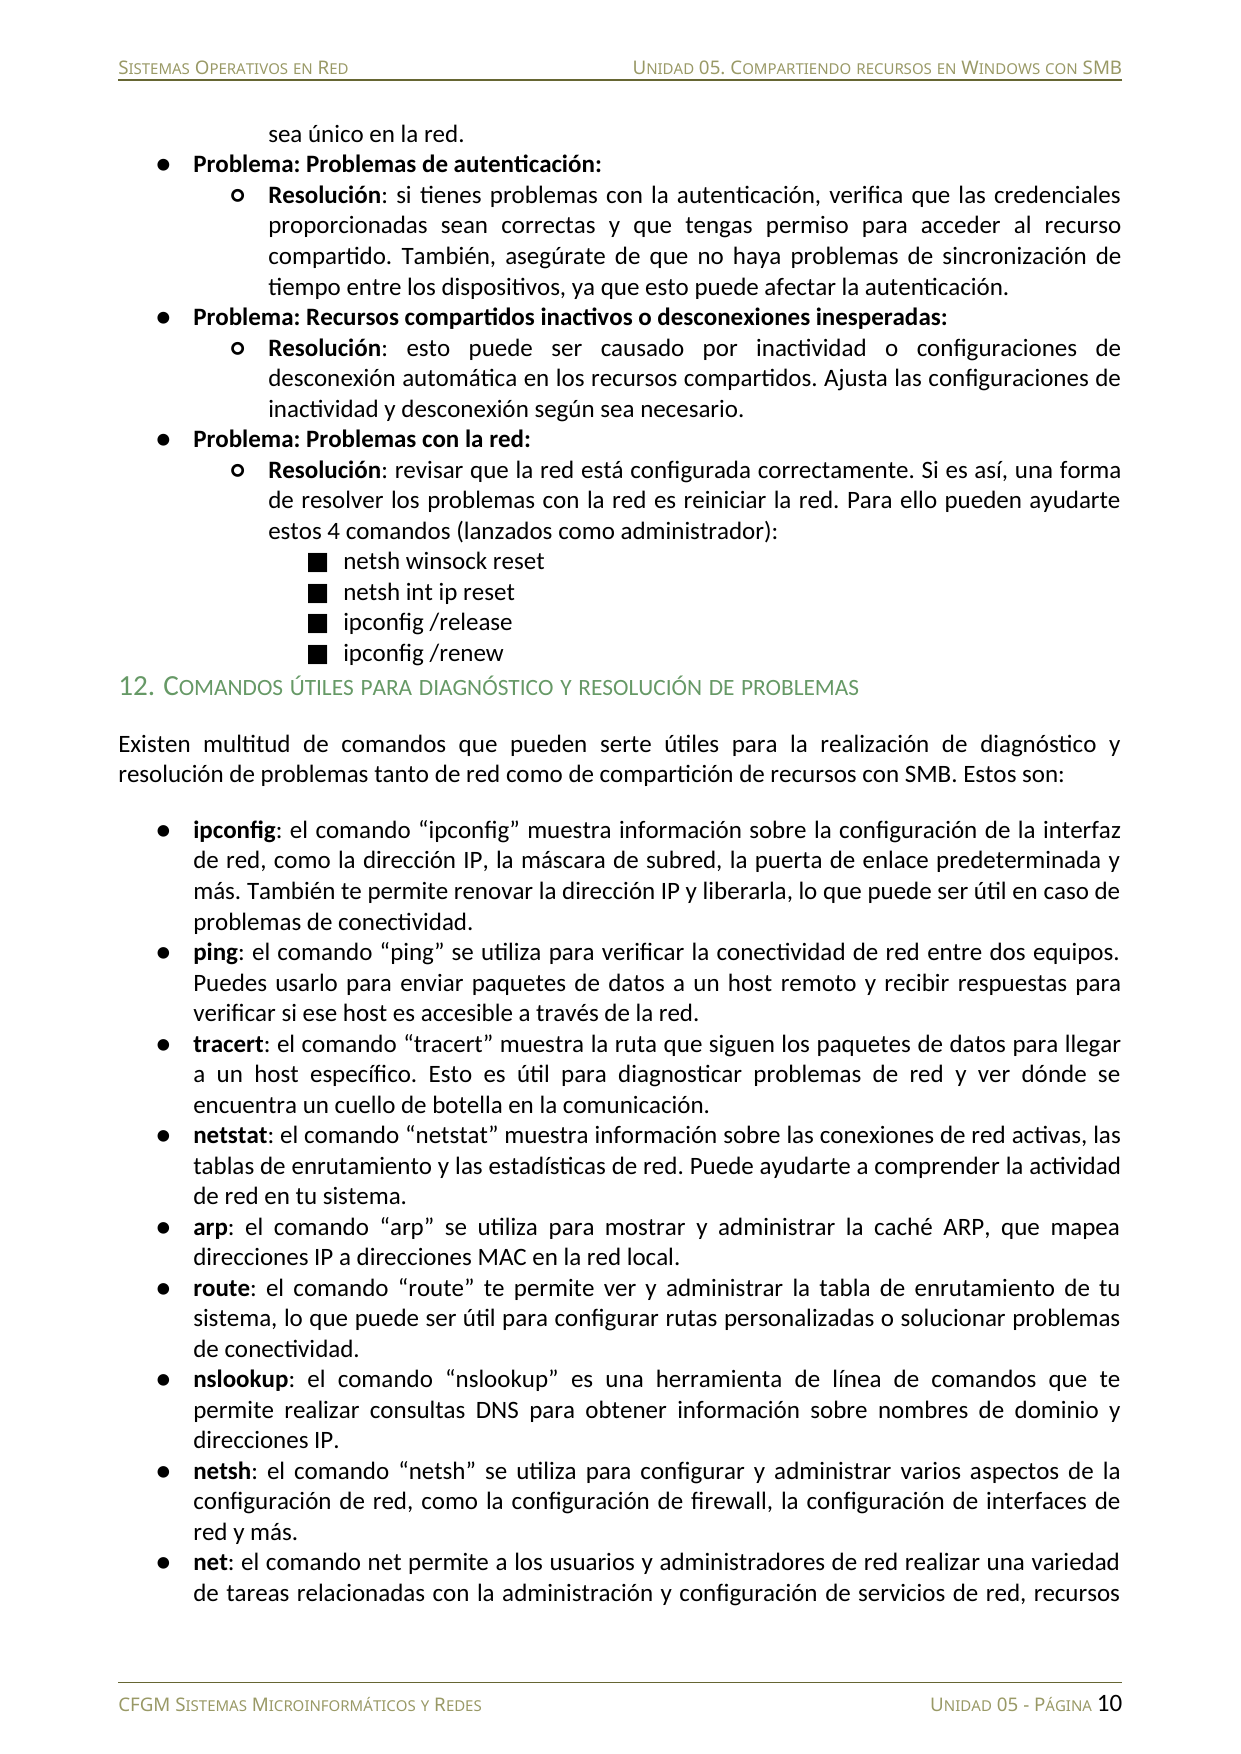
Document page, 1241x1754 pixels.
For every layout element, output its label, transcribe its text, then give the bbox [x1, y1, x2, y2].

text Existen multitud de comandos que pueden serte útiles para la realización de diagnóstico y resolución de problemas tanto de red como de compartición de recursos con SMB. Estos son: [118, 728, 1122, 789]
list tracert: el comando “tracert” muestra la ruta que siguen los paquetes de datos para llegar a un host específico. Esto es útil para diagnosticar problemas de red y ver dónde se encuentra un cuello de botella en la comunicación. [156, 1028, 1122, 1119]
list ipconfig: el comando “ipconfig” muestra información sobre la configuración de la interfaz de red, como la dirección IP, la máscara de subred, la puerta de enlace predeterminada y más. También te permite renovar la dirección IP y liberarla, lo que puede ser útil en caso de problemas de conectividad. [156, 814, 1122, 936]
list route: el comando “route” te permite ver y administrar la tabla de enrutamiento de tu sistema, lo que puede ser útil para configurar rutas personalizadas o solucionar problemas de conectividad. [156, 1272, 1122, 1363]
list Problema: Recursos compartidos inactivos o desconexiones inesperadas: [156, 301, 1122, 332]
list arp: el comando “arp” se utiliza para mostrar y administrar la caché ARP, que mapea direcciones IP a direcciones MAC en la red local. [156, 1211, 1122, 1272]
list ping: el comando “ping” se utiliza para verificar la conectividad de red entre dos equipos. Puedes usarlo para enviar paquetes de datos a un host remoto y recibir respuestas para verificar si ese host es accesible a través de la red. [156, 936, 1122, 1028]
list ipconfig /release [306, 606, 1122, 637]
list Problema: Problemas de autenticación: [156, 148, 1122, 179]
list sea único en la red. [231, 118, 1122, 148]
subtitle Comandos útiles para diagnóstico y resolución de problemas [118, 667, 1122, 703]
list netsh: el comando “netsh” se utiliza para configurar y administrar varios aspectos de la configuración de red, como la configuración de firewall, la configuración de interfaces de red y más. [156, 1455, 1122, 1547]
list net: el comando net permite a los usuarios y administradores de red realizar una variedad de tareas relacionadas con la administración y configuración de servicios de red, recursos [156, 1547, 1122, 1608]
list nslookup: el comando “nslookup” es una herramienta de línea de comandos que te permite realizar consultas DNS para obtener información sobre nombres de dominio y direcciones IP. [156, 1363, 1122, 1455]
list Resolución: esto puede ser causado por inactividad o configuraciones de desconexión automática en los recursos compartidos. Ajusta las configuraciones de inactividad y desconexión según sea necesario. [231, 332, 1122, 423]
list netstat: el comando “netstat” muestra información sobre las conexiones de red activas, las tablas de enrutamiento y las estadísticas de red. Puede ayudarte a comprender la actividad de red en tu sistema. [156, 1119, 1122, 1211]
list netsh winsock reset [306, 545, 1122, 576]
list Resolución: si tienes problemas con la autenticación, verifica que las credenciales proporcionadas sean correctas y que tengas permiso para acceder al recurso compartido. También, asegúrate de que no haya problemas de sincronización de tiempo entre los dispositivos, ya que esto puede afectar la autenticación. [231, 179, 1122, 301]
list netsh int ip reset [306, 576, 1122, 606]
list Resolución: revisar que la red está configurada correctamente. Si es así, una forma de resolver los problemas con la red es reiniciar la red. Para ello pueden ayudarte estos 4 comandos (lanzados como administrador): [231, 454, 1122, 545]
list ipconfig /renew [306, 637, 1122, 667]
list Problema: Problemas con la red: [156, 423, 1122, 454]
